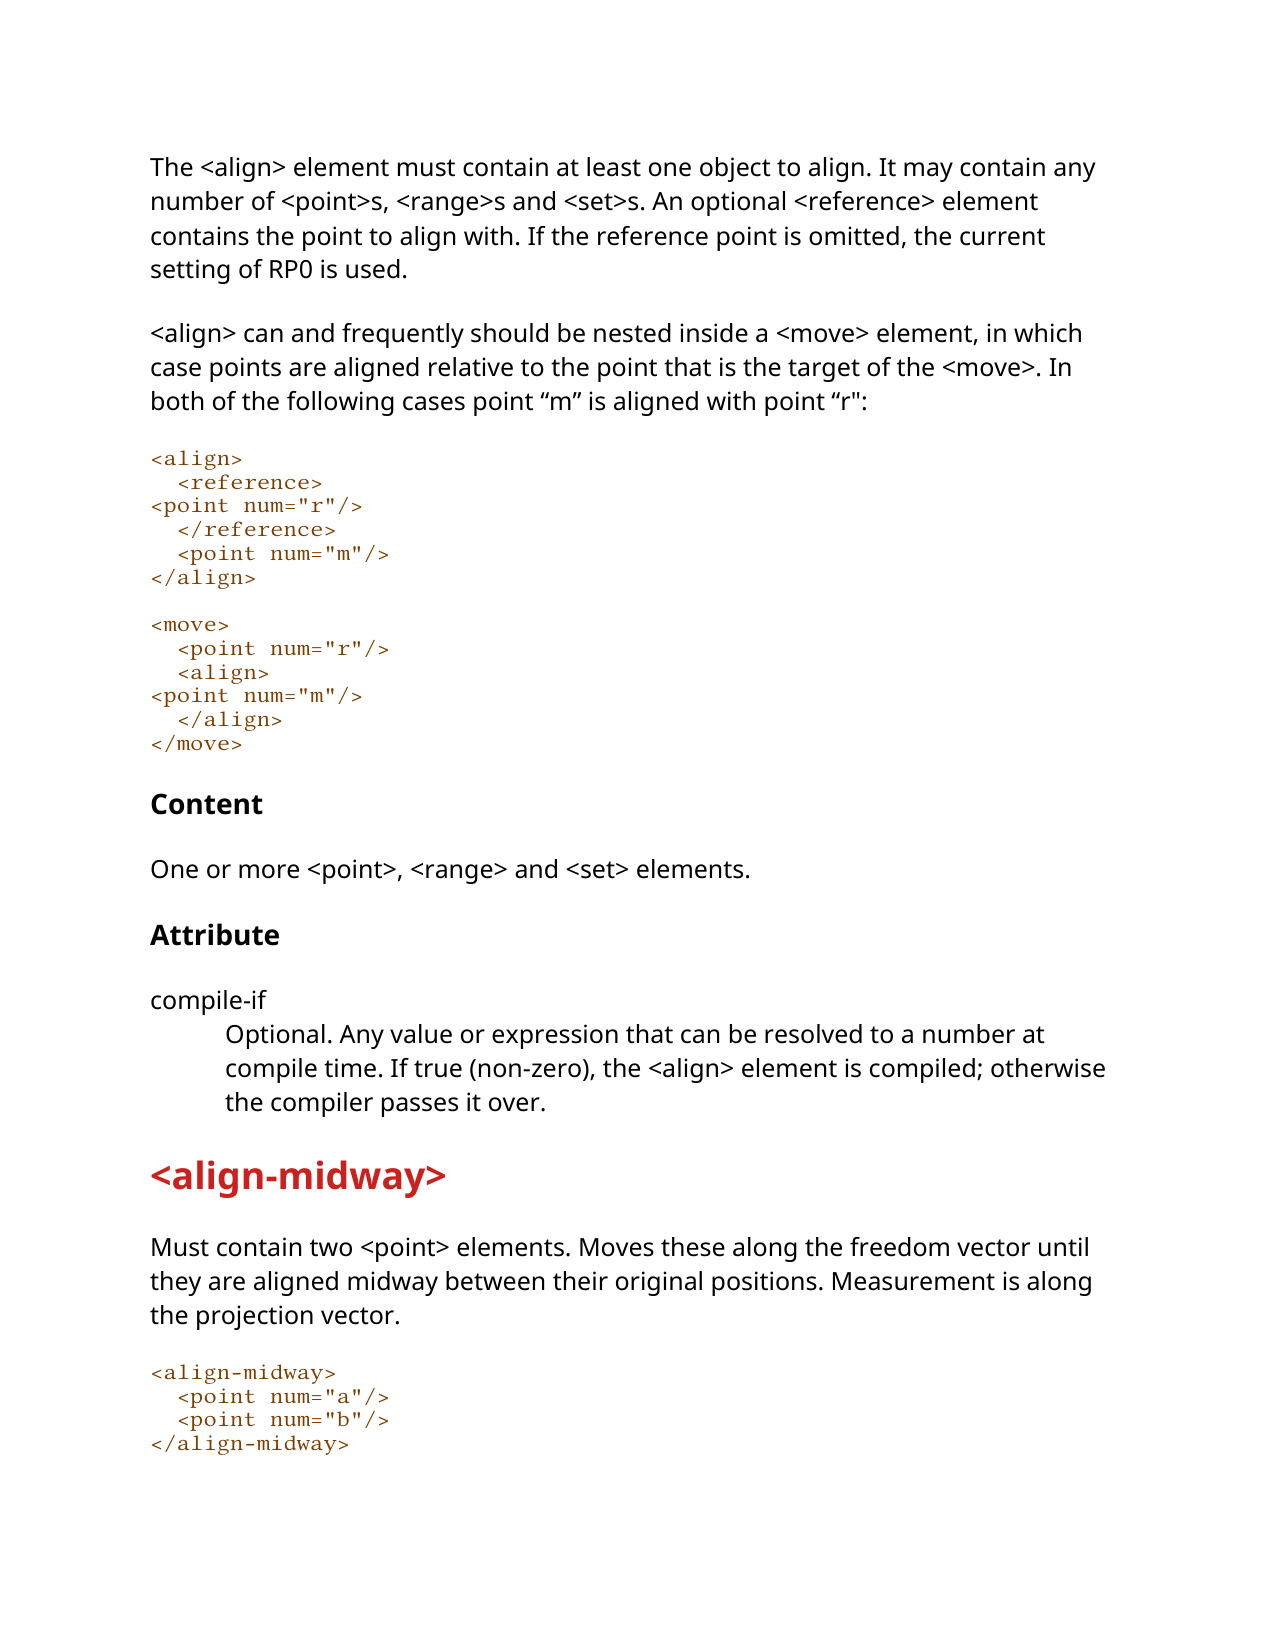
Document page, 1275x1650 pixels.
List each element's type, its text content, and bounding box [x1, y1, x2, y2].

text <point num="r"/> [150, 637, 1125, 661]
text compile-if [150, 983, 1125, 1017]
text </align-midway> [150, 1432, 1125, 1456]
text <move> [150, 613, 1125, 637]
text Optional. Any value or expression that can be resolved to a number at compile time. If true (non-zero), the <align> element is compiled; otherwise the compiler passes it over. [225, 1017, 1125, 1119]
text </align> [150, 708, 1125, 732]
text <point num="r"/> [150, 494, 1125, 518]
text <reference> [150, 471, 1125, 494]
subtitle Content [150, 785, 1125, 823]
text </reference> [150, 518, 1125, 542]
text <point num="m"/> [150, 684, 1125, 708]
text </move> [150, 732, 1125, 756]
text <align> can and frequently should be nested inside a <move> element, in which case points are aligned relative to the point that is the target of the <move>. In both of the following cases point “m” is aligned with point “r": [150, 315, 1125, 418]
text </align> [150, 566, 1125, 589]
text <point num="b"/> [150, 1408, 1125, 1432]
subtitle Attribute [150, 915, 1125, 954]
text The <align> element must contain at least one object to align. It may contain any number of <point>s, <range>s and <set>s. An optional <reference> element contains the point to align with. If the reference point is omitted, the current setting of RP0 is used. [150, 150, 1125, 286]
text <point num="m"/> [150, 542, 1125, 566]
text One or more <point>, <range> and <set> elements. [150, 852, 1125, 886]
text <align-midway> [150, 1361, 1125, 1384]
text Must contain two <point> elements. Moves these along the freedom vector until they are aligned midway between their original positions. Measurement is along the projection vector. [150, 1229, 1125, 1332]
text <align> [150, 447, 1125, 471]
text <point num="a"/> [150, 1384, 1125, 1408]
text <align> [150, 661, 1125, 684]
subtitle <align-midway> [150, 1149, 1125, 1200]
